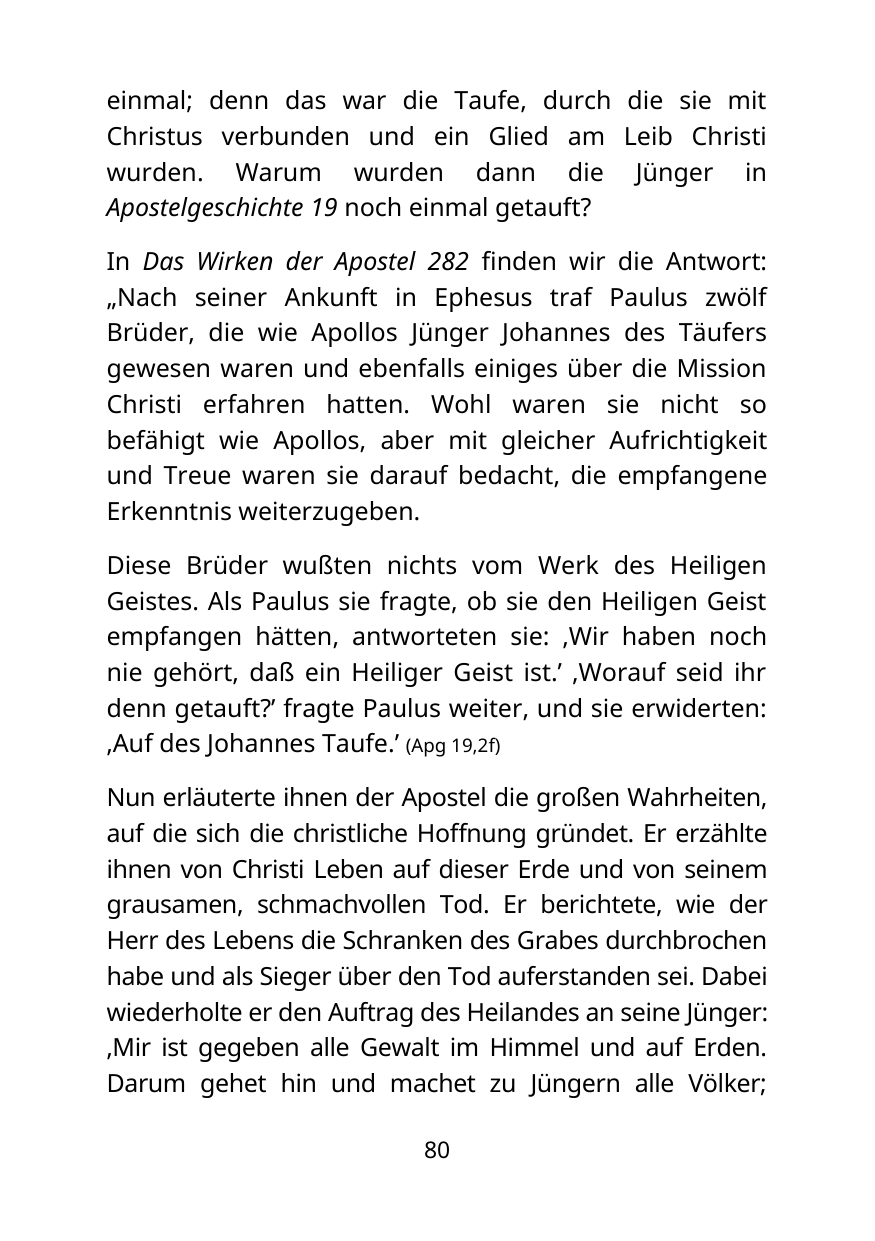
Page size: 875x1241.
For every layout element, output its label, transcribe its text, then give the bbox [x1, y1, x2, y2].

text einmal; denn das war die Taufe, durch die sie mit Christus verbunden und ein Glied am Leib Christi wurden. Warum wurden dann die Jünger in Apostelgeschichte 19 noch einmal getauft? [106, 83, 768, 224]
text Nun erläuterte ihnen der Apostel die großen Wahrheiten, auf die sich die christliche Hoffnung gründet. Er erzählte ihnen von Christi Leben auf dieser Erde und von seinem grausamen, schmachvollen Tod. Er berichtete, wie der Herr des Lebens die Schranken des Grabes durchbrochen habe und als Sieger über den Tod auferstanden sei. Dabei wiederholte er den Auftrag des Heilandes an seine Jünger: ‚Mir ist gegeben alle Gewalt im Himmel und auf Erden. Darum gehet hin und machet zu Jüngern alle Völker; [106, 780, 768, 1100]
text In Das Wirken der Apostel 282 finden wir die Antwort: „Nach seiner Ankunft in Ephesus traf Paulus zwölf Brüder, die wie Apollos Jünger Johannes des Täufers gewesen waren und ebenfalls einiges über die Mission Christi erfahren hatten. Wohl waren sie nicht so befähigt wie Apollos, aber mit gleicher Aufrichtigkeit und Treue waren sie darauf bedacht, die empfangene Erkenntnis weiterzugeben. [106, 244, 768, 528]
text Diese Brüder wußten nichts vom Werk des Heiligen Geistes. Als Paulus sie fragte, ob sie den Heiligen Geist empfangen hätten, antworteten sie: ‚Wir haben noch nie gehört, daß ein Heiliger Geist ist.’ ‚Worauf seid ihr denn getauft?’ fragte Paulus weiter, und sie erwiderten: ‚Auf des Johannes Taufe.’ (Apg 19,2f) [106, 547, 768, 760]
